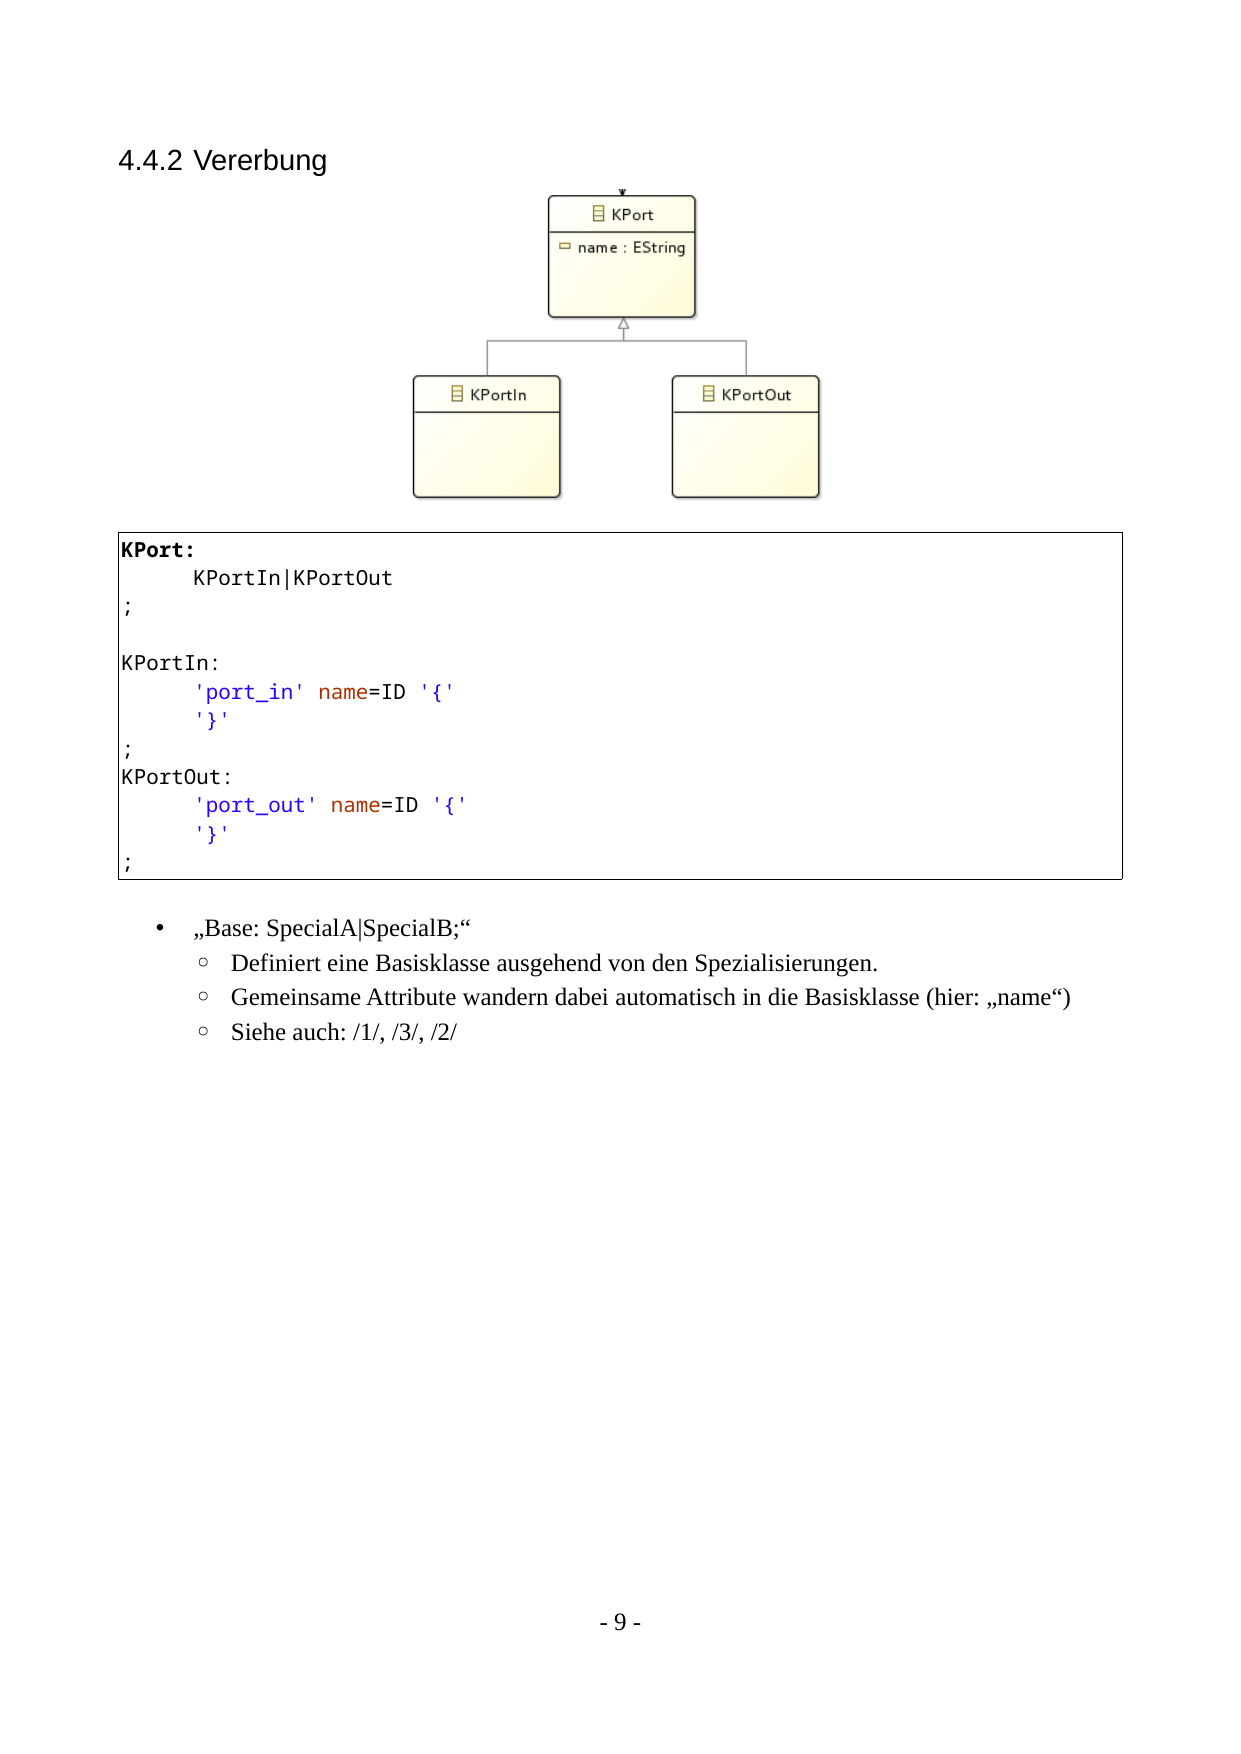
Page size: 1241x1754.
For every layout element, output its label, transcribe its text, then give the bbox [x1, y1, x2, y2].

list „Base: SpecialA|SpecialB;“ [156, 913, 1122, 942]
text KPortIn|KPortOut [119, 560, 1122, 588]
text '}' [119, 702, 1122, 731]
text ; [119, 731, 1122, 759]
list Gemeinsame Attribute wandern dabei automatisch in die Basisklasse (hier: „name“) [193, 982, 1122, 1011]
text KPort: [119, 533, 1122, 560]
subtitle Vererbung [118, 143, 1122, 177]
text ; [119, 844, 1122, 879]
list Definiert eine Basisklasse ausgehend von den Spezialisierungen. [193, 948, 1122, 977]
text KPortOut: [119, 759, 1122, 788]
picture [408, 189, 832, 503]
text KPortIn: [119, 645, 1122, 674]
text 'port_in' name=ID '{' [119, 674, 1122, 702]
list Siehe auch: /1/, /3/, /2/ [193, 1017, 1122, 1046]
text ; [119, 588, 1122, 620]
text 'port_out' name=ID '{' [119, 788, 1122, 816]
text '}' [119, 816, 1122, 844]
